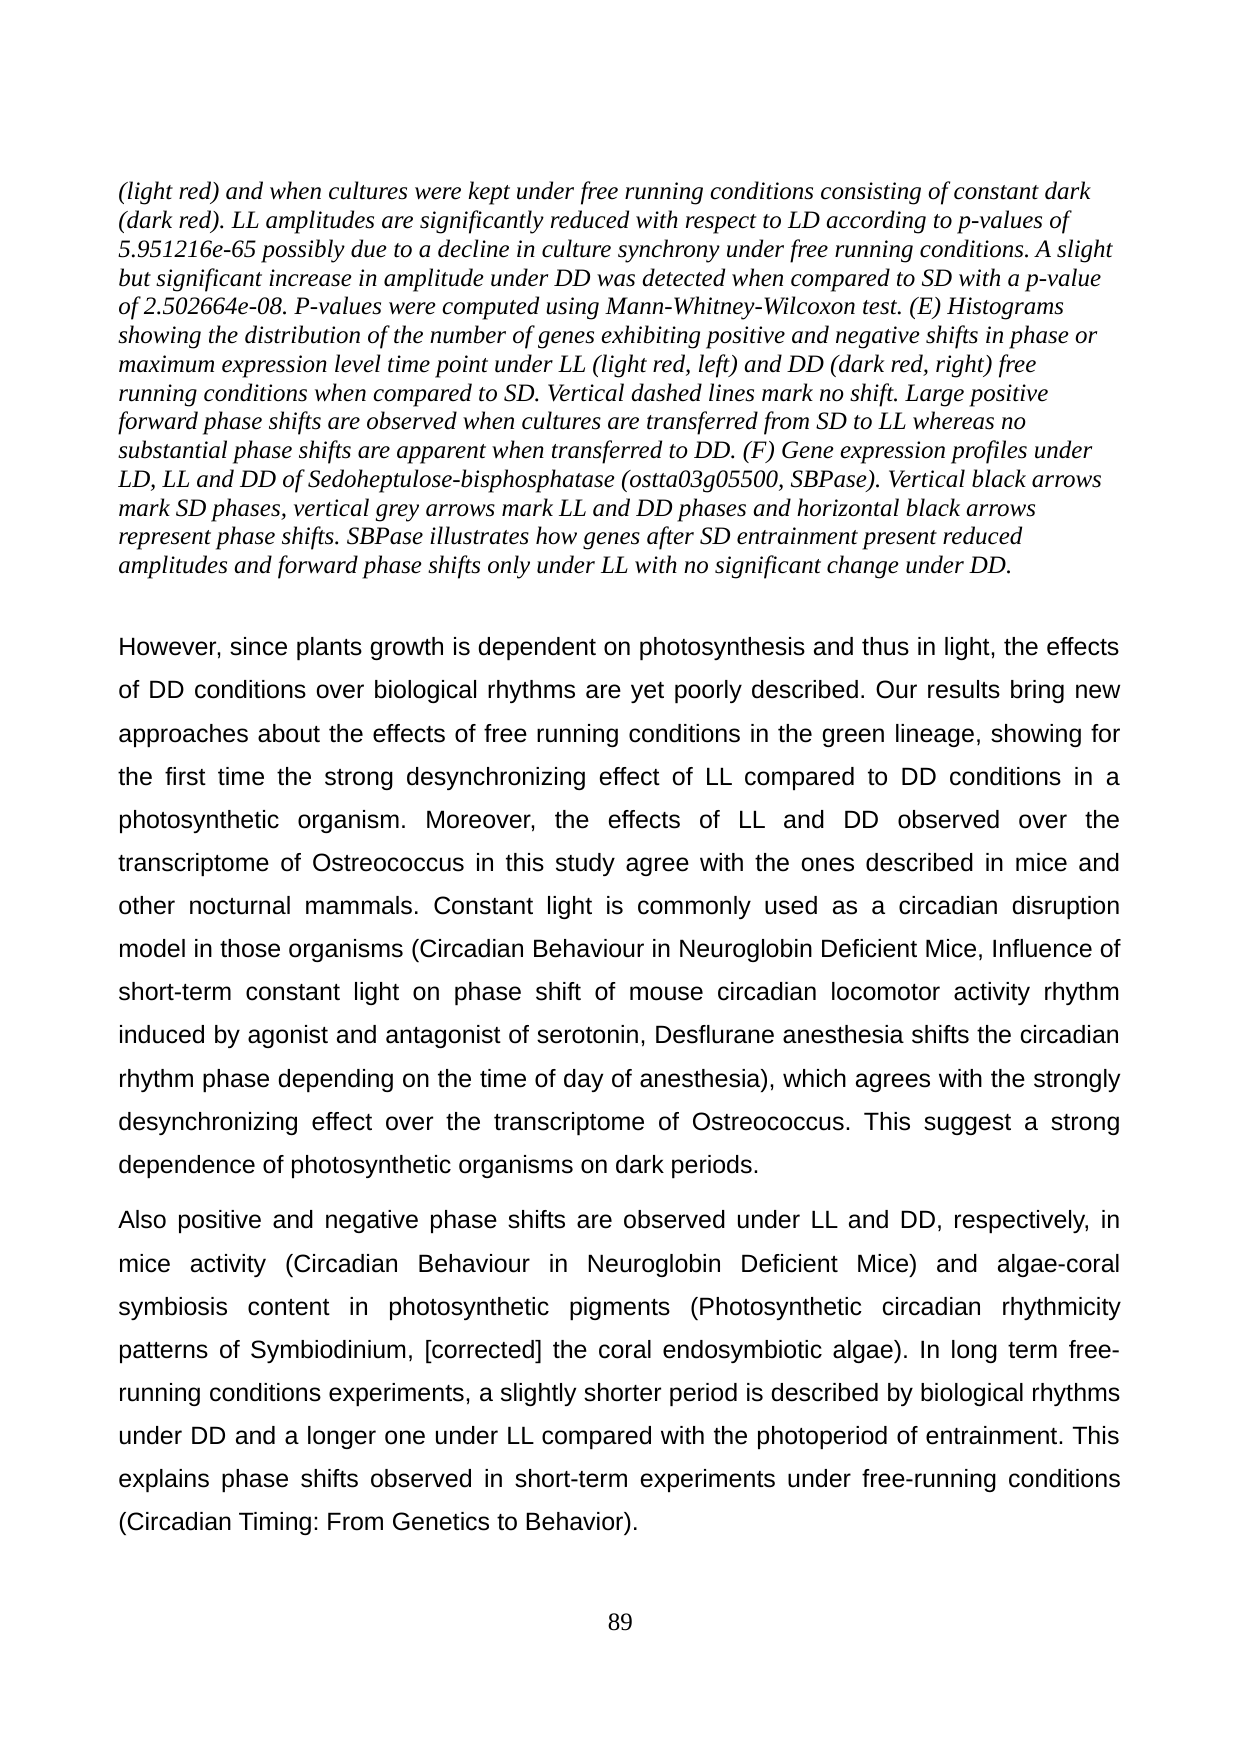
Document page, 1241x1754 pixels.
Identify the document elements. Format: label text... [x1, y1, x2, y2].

text However, since plants growth is dependent on photosynthesis and thus in light, the effects of DD conditions over biological rhythms are yet poorly described. Our results bring new approaches about the effects of free running conditions in the green lineage, showing for the first time the strong desynchronizing effect of LL compared to DD conditions in a photosynthetic organism. Moreover, the effects of LL and DD observed over the transcriptome of Ostreococcus in this study agree with the ones described in mice and other nocturnal mammals. Constant light is commonly used as a circadian disruption model in those organisms (Circadian Behaviour in Neuroglobin Deficient Mice, Influence of short-term constant light on phase shift of mouse circadian locomotor activity rhythm induced by agonist and antagonist of serotonin, Desflurane anesthesia shifts the circadian rhythm phase depending on the time of day of anesthesia), which agrees with the strongly desynchronizing effect over the transcriptome of Ostreococcus. This suggest a strong dependence of photosynthetic organisms on dark periods. [118, 632, 1122, 1179]
text (light red) and when cultures were kept under free running conditions consisting of constant dark (dark red). LL amplitudes are significantly reduced with respect to LD according to p-values of 5.951216e-65 possibly due to a decline in culture synchrony under free running conditions. A slight but significant increase in amplitude under DD was detected when compared to SD with a p-value of 2.502664e-08. P-values were computed using Mann-Whitney-Wilcoxon test. (E) Histograms showing the distribution of the number of genes exhibiting positive and negative shifts in phase or maximum expression level time point under LL (light red, left) and DD (dark red, right) free running conditions when compared to SD. Vertical dashed lines mark no shift. Large positive forward phase shifts are observed when cultures are transferred from SD to LL whereas no substantial phase shifts are apparent when transferred to DD. (F) Gene expression profiles under LD, LL and DD of Sedoheptulose-bisphosphatase (ostta03g05500, SBPase). Vertical black arrows mark SD phases, vertical grey arrows mark LL and DD phases and horizontal black arrows represent phase shifts. SBPase illustrates how genes after SD entrainment present reduced amplitudes and forward phase shifts only under LL with no significant change under DD. [118, 176, 1122, 579]
text Also positive and negative phase shifts are observed under LL and DD, respectively, in mice activity (Circadian Behaviour in Neuroglobin Deficient Mice) and algae-coral symbiosis content in photosynthetic pigments (Photosynthetic circadian rhythmicity patterns of Symbiodinium, [corrected] the coral endosymbiotic algae). In long term free-running conditions experiments, a slightly shorter period is described by biological rhythms under DD and a longer one under LL compared with the photoperiod of entrainment. This explains phase shifts observed in short-term experiments under free-running conditions (Circadian Timing: From Genetics to Behavior). [118, 1205, 1122, 1536]
